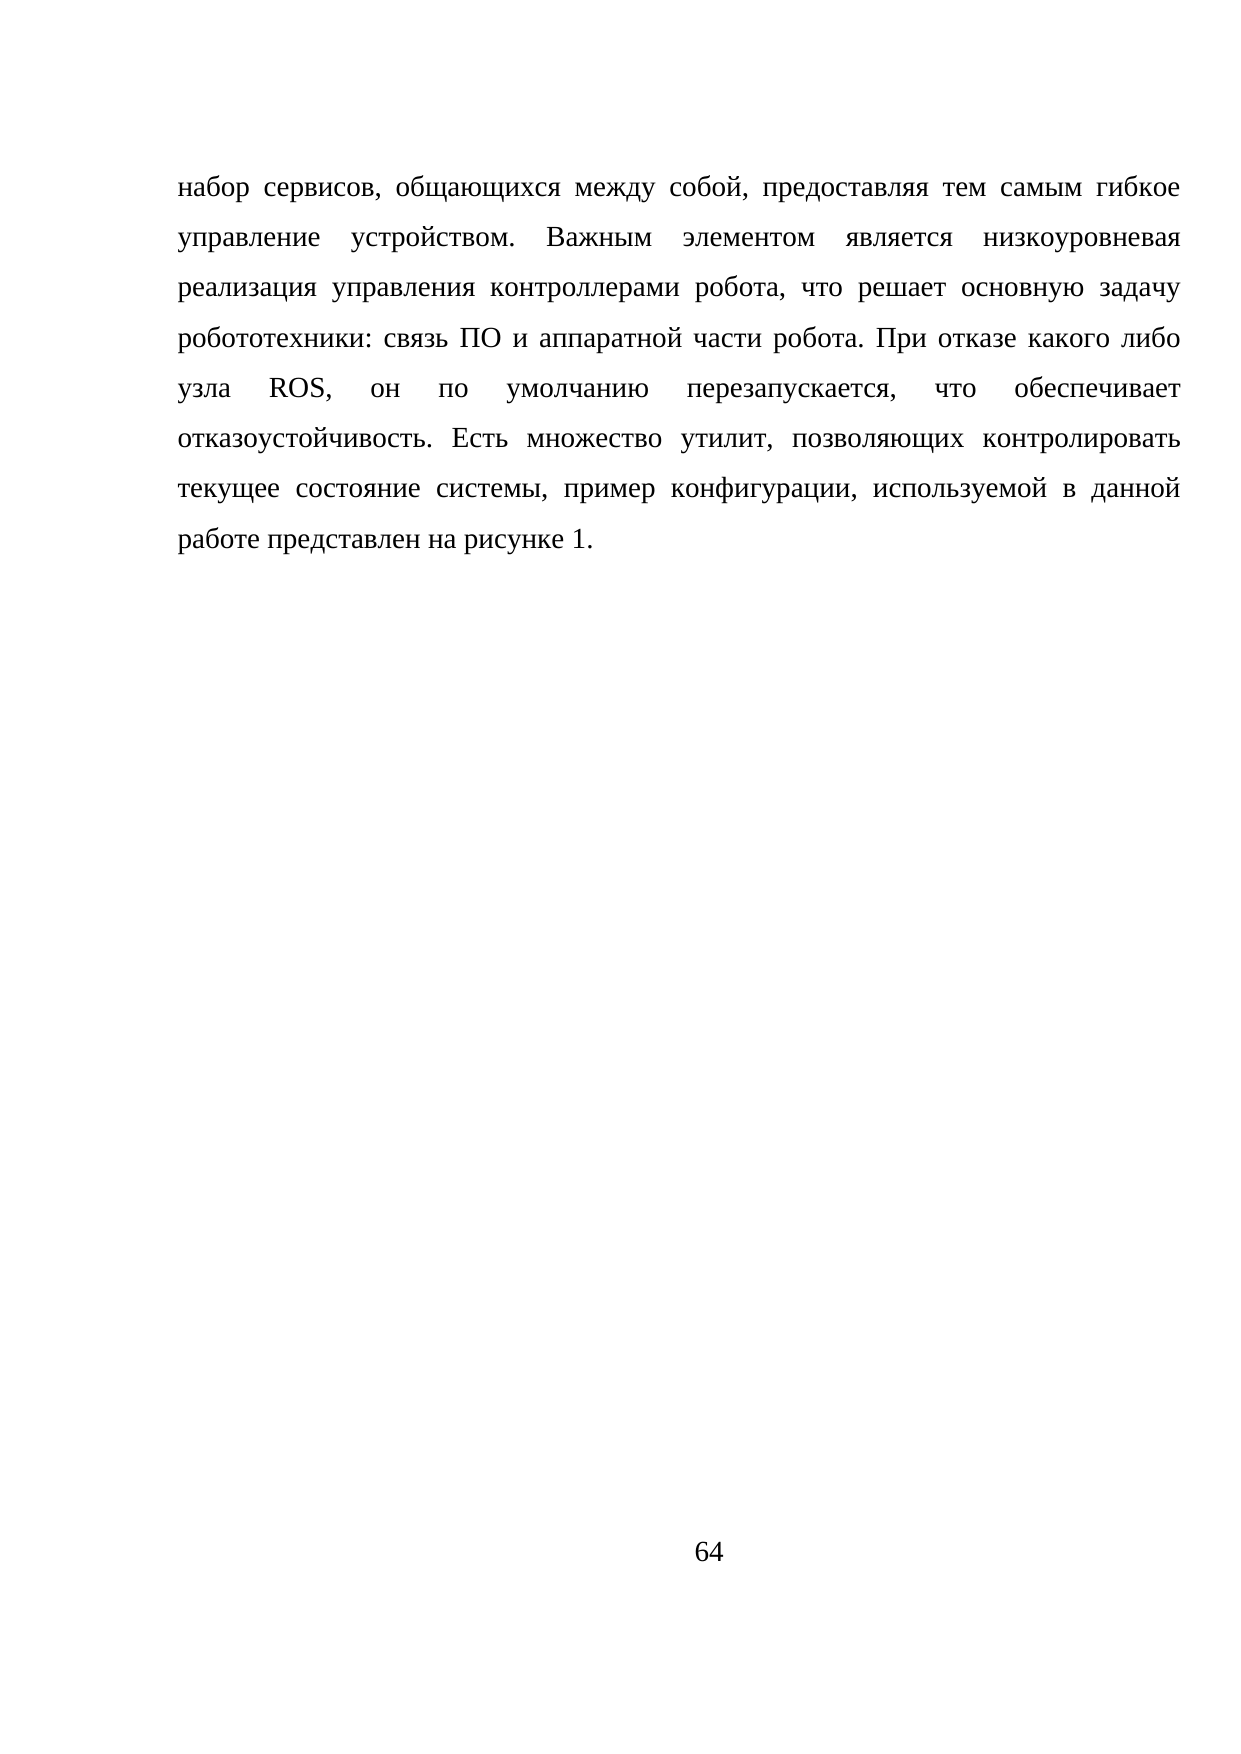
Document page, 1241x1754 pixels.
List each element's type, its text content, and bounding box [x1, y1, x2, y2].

text набор сервисов, общающихся между собой, предоставляя тем самым гибкое управление устройством. Важным элементом является низкоуровневая реализация управления контроллерами робота, что решает основную задачу робототехники: связь ПО и аппаратной части робота. При отказе какого либо узла ROS, он по умолчанию перезапускается, что обеспечивает отказоустойчивость. Есть множество утилит, позволяющих контролировать текущее состояние системы, пример конфигурации, используемой в данной работе представлен на рисунке 1. [177, 169, 1181, 554]
